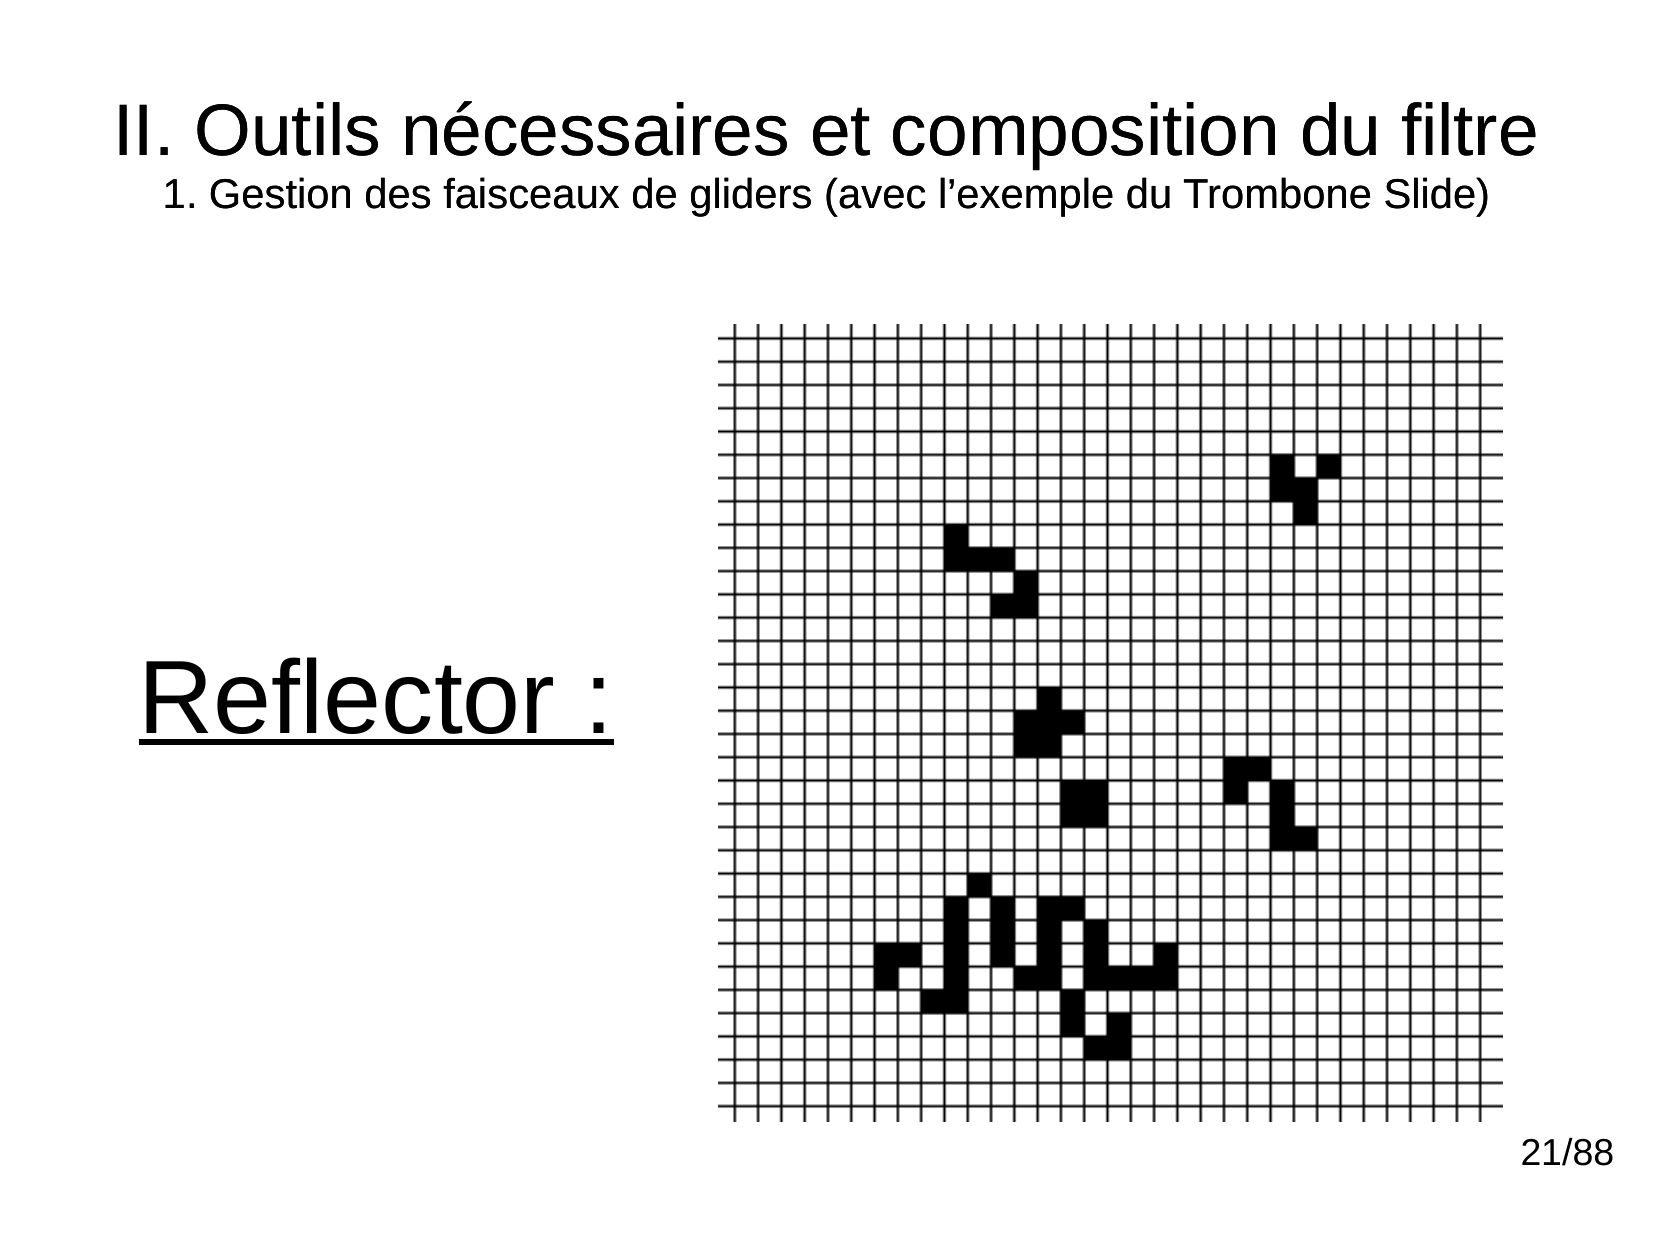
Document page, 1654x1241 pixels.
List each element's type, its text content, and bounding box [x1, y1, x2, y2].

picture [718, 324, 1503, 1123]
text_box <number>/88 [1505, 1124, 1654, 1182]
title II. Outils nécessaires et composition du filtre 1. Gestion des faisceaux de gliders (avec l’exemple du Trombone Slide) [0, 30, 1654, 276]
text_box Reflector : [124, 631, 629, 763]
